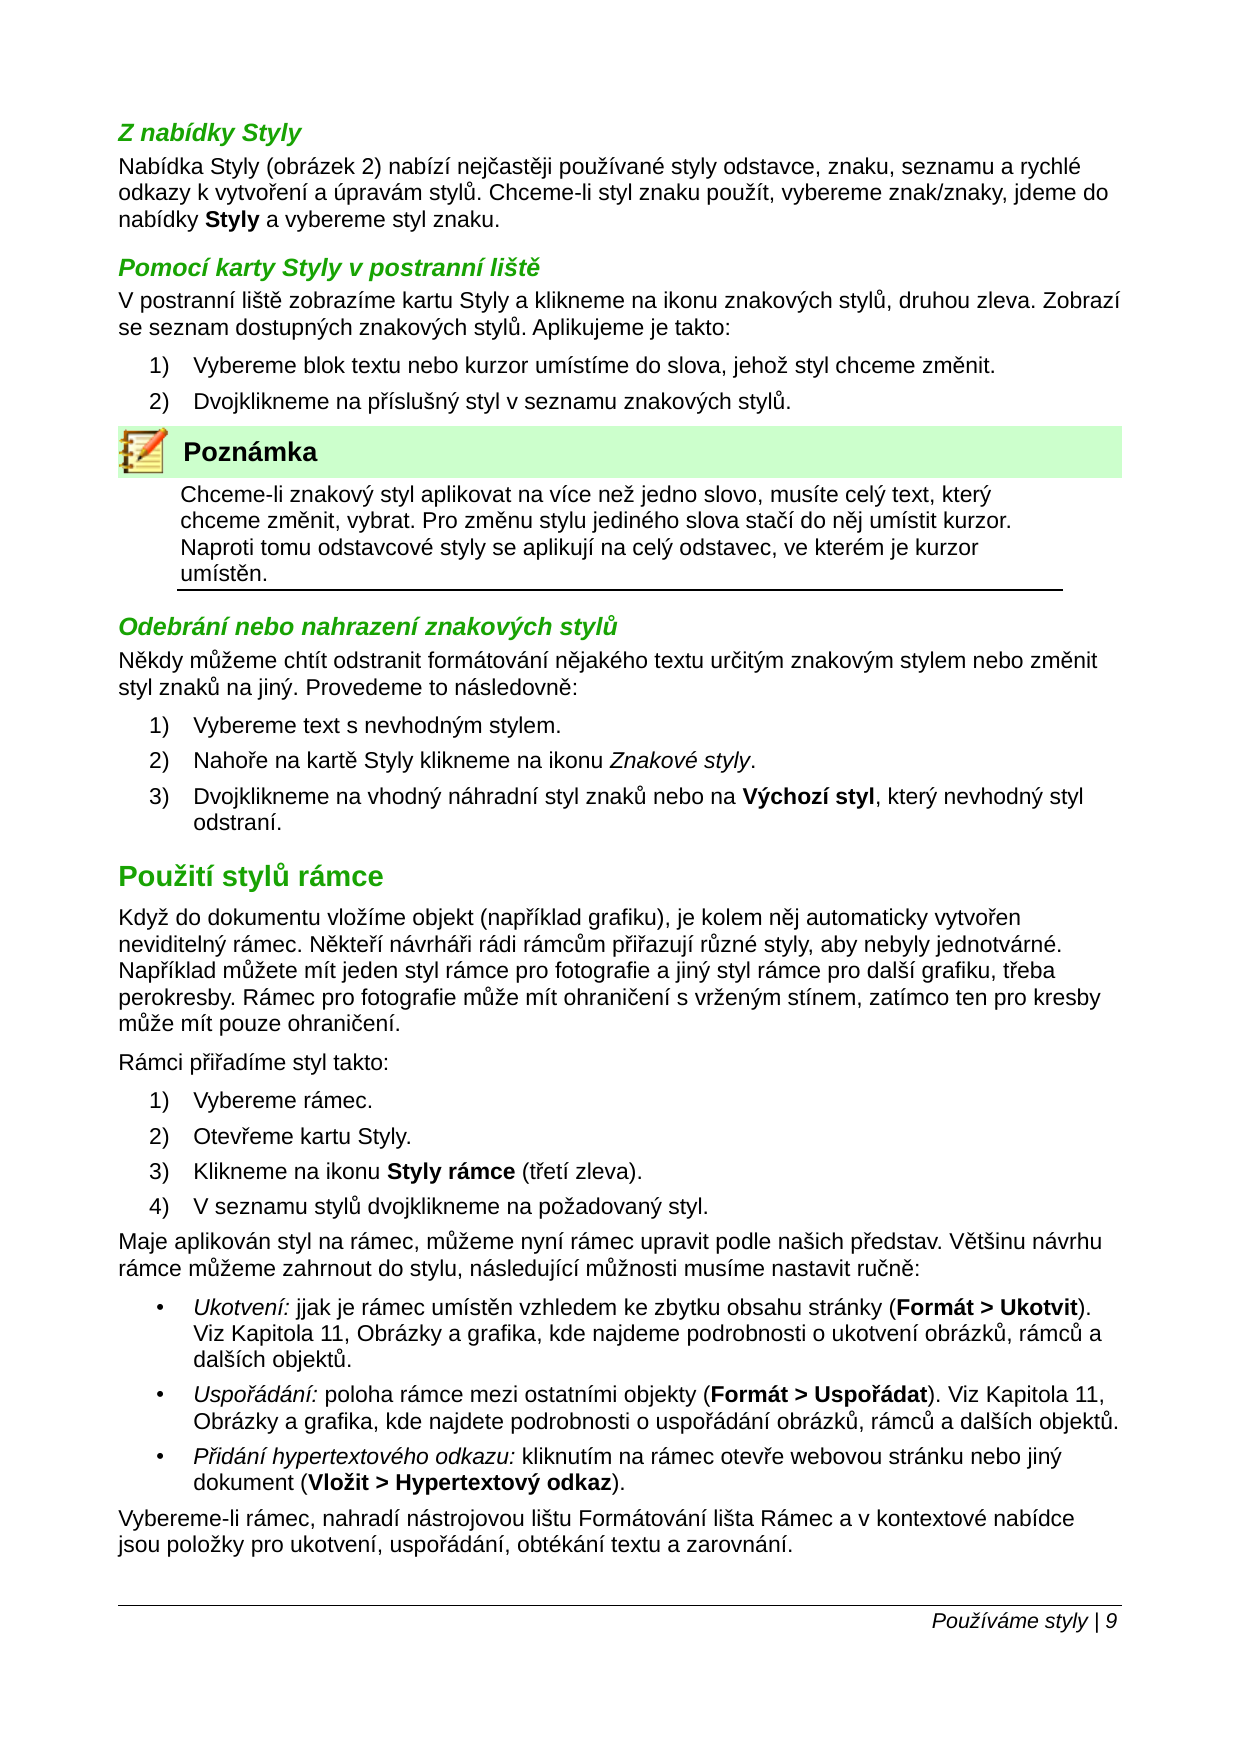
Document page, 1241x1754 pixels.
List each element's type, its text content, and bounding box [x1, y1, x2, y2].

list Maje aplikován styl na rámec, můžeme nyní rámec upravit podle našich představ. Většinu návrhu rámce můžeme zahrnout do stylu, následující můžnosti musíme nastavit ručně: [118, 1228, 1122, 1281]
list Vybereme blok textu nebo kurzor umístíme do slova, jehož styl chceme změnit. [169, 352, 1122, 379]
list Klikneme na ikonu Styly rámce (třetí zleva). [169, 1158, 1122, 1184]
list Dvojklikneme na vhodný náhradní styl znaků nebo na Výchozí styl, který nevhodný styl odstraní. [169, 783, 1122, 835]
subtitle Pomocí karty Styly v postranní liště [118, 252, 1122, 281]
text Když do dokumentu vložíme objekt (například grafiku), je kolem něj automaticky vytvořen neviditelný rámec. Někteří návrháři rádi rámcům přiřazují různé styly, aby nebyly jednotvárné. Například můžete mít jeden styl rámce pro fotografie a jiný styl rámce pro další grafiku, třeba perokresby. Rámec pro fotografie může mít ohraničení s vrženým stínem, zatímco ten pro kresby může mít pouze ohraničení. [118, 904, 1122, 1036]
list Uspořádání: poloha rámce mezi ostatními objekty (Formát > Uspořádat). Viz Kapitola 11, Obrázky a grafika, kde najdete podrobnosti o uspořádání obrázků, rámců a dalších objektů. [156, 1381, 1122, 1434]
list Přidání hypertextového odkazu: kliknutím na rámec otevře webovou stránku nebo jiný dokument (Vložit > Hypertextový odkaz). [156, 1443, 1122, 1496]
list Otevřeme kartu Styly. [169, 1123, 1122, 1149]
list Ukotvení: jjak je rámec umístěn vzhledem ke zbytku obsahu stránky (Formát > Ukotvit). Viz Kapitola 11, Obrázky a grafika, kde najdeme podrobnosti o ukotvení obrázků, rámců a dalších objektů. [156, 1293, 1122, 1373]
subtitle Z nabídky Styly [118, 118, 1122, 147]
list Nahoře na kartě Styly klikneme na ikonu Znakové styly. [169, 747, 1122, 774]
list Rámci přiřadíme styl takto: [118, 1049, 1122, 1075]
text Nabídka Styly (obrázek 2) nabízí nejčastěji používané styly odstavce, znaku, seznamu a rychlé odkazy k vytvoření a úpravám stylů. Chceme-li styl znaku použít, vybereme znak/znaky, jdeme do nabídky Styly a vybereme styl znaku. [118, 153, 1122, 232]
list Dvojklikneme na příslušný styl v seznamu znakových stylů. [169, 388, 1122, 414]
list V postranní liště zobrazíme kartu Styly a klikneme na ikonu znakových stylů, druhou zleva. Zobrazí se seznam dostupných znakových stylů. Aplikujeme je takto: [118, 287, 1122, 340]
picture [119, 426, 170, 477]
subtitle Odebrání nebo nahrazení znakových stylů [118, 612, 1122, 641]
list Někdy můžeme chtít odstranit formátování nějakého textu určitým znakovým stylem nebo změnit styl znaků na jiný. Provedeme to následovně: [118, 647, 1122, 700]
list Vybereme rámec. [169, 1087, 1122, 1114]
subtitle Použití stylů rámce [118, 859, 1122, 893]
list V seznamu stylů dvojklikneme na požadovaný styl. [169, 1193, 1122, 1219]
list Vybereme text s nevhodným stylem. [169, 712, 1122, 739]
text Chceme-li znakový styl aplikovat na více než jedno slovo, musíte celý text, který chceme změnit, vybrat. Pro změnu stylu jediného slova stačí do něj umístit kurzor. Naproti tomu odstavcové styly se aplikují na celý odstavec, ve kterém je kurzor umístěn. [177, 478, 1063, 589]
subtitle Poznámka [118, 426, 1122, 478]
text Vybereme-li rámec, nahradí nástrojovou lištu Formátování lišta Rámec a v kontextové nabídce jsou položky pro ukotvení, uspořádání, obtékání textu a zarovnání. [118, 1504, 1122, 1557]
